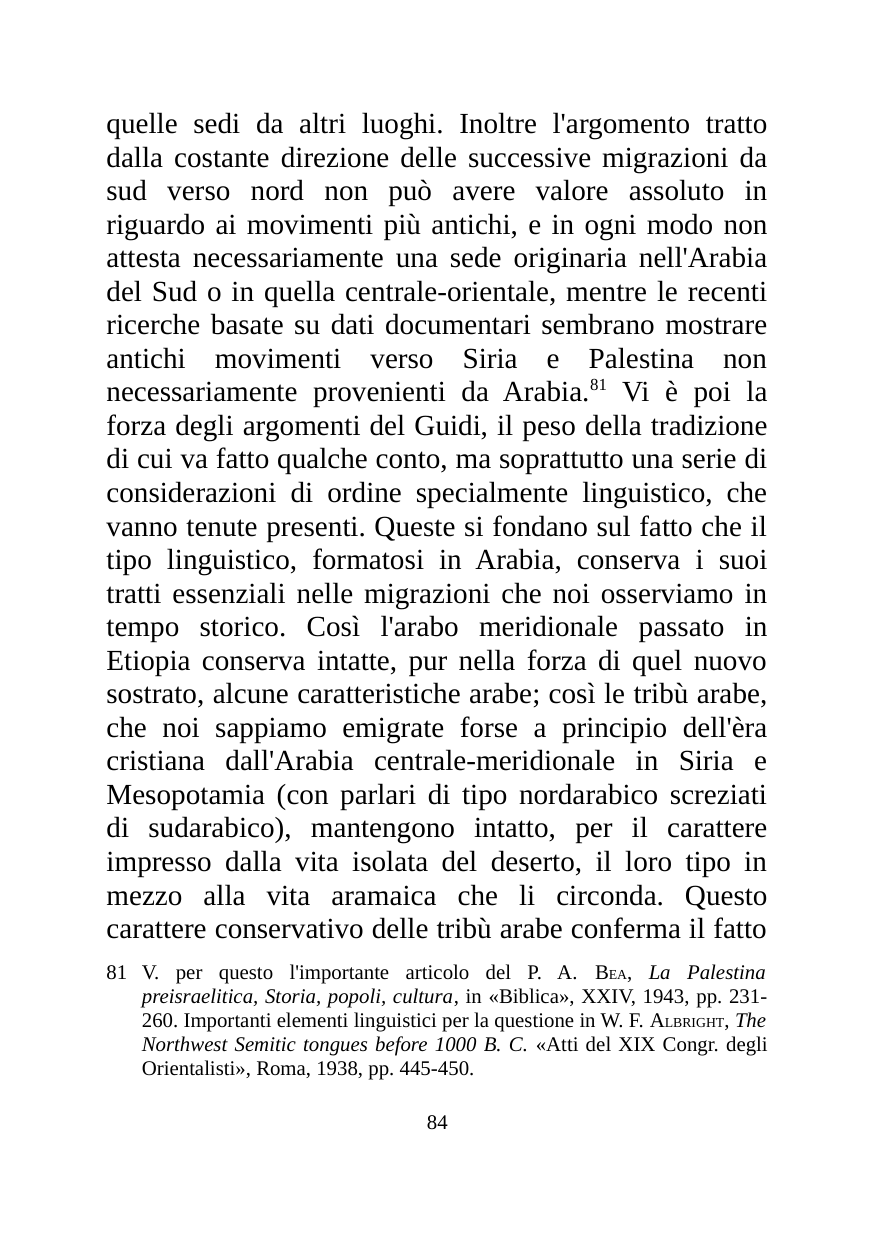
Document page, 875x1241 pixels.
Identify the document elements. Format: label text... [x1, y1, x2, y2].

text V. per questo l'importante articolo del P. A. Bea, La Palestina preisraelitica, Storia, popoli, cultura, in «Biblica», XXIV, 1943, pp. 231-260. Importanti elementi linguistici per la questione in W. F. Albright, The Northwest Semitic tongues before 1000 B. C. «Atti del XIX Congr. degli Orientalisti», Roma, 1938, pp. 445-450. [106, 960, 768, 1080]
text quelle sedi da altri luoghi. Inoltre l'argomento tratto dalla costante direzione delle successive migrazioni da sud verso nord non può avere valore assoluto in riguardo ai movimenti più antichi, e in ogni modo non attesta necessariamente una sede originaria nell'Arabia del Sud o in quella centrale-orientale, mentre le recenti ricerche basate su dati documentari sembrano mostrare antichi movimenti verso Siria e Palestina non necessariamente provenienti da Arabia. Vi è poi la forza degli argomenti del Guidi, il peso della tradizione di cui va fatto qualche conto, ma soprattutto una serie di considerazioni di ordine specialmente linguistico, che vanno tenute presenti. Queste si fondano sul fatto che il tipo linguistico, formatosi in Arabia, conserva i suoi tratti essenziali nelle migrazioni che noi osserviamo in tempo storico. Così l'arabo meridionale passato in Etiopia conserva intatte, pur nella forza di quel nuovo sostrato, alcune caratteristiche arabe; così le tribù arabe, che noi sappiamo emigrate forse a principio dell'èra cristiana dall'Arabia centrale-meridionale in Siria e Mesopotamia (con parlari di tipo nordarabico screziati di sudarabico), mantengono intatto, per il carattere impresso dalla vita isolata del deserto, il loro tipo in mezzo alla vita aramaica che li circonda. Questo carattere conservativo delle tribù arabe conferma il fatto [106, 106, 768, 945]
